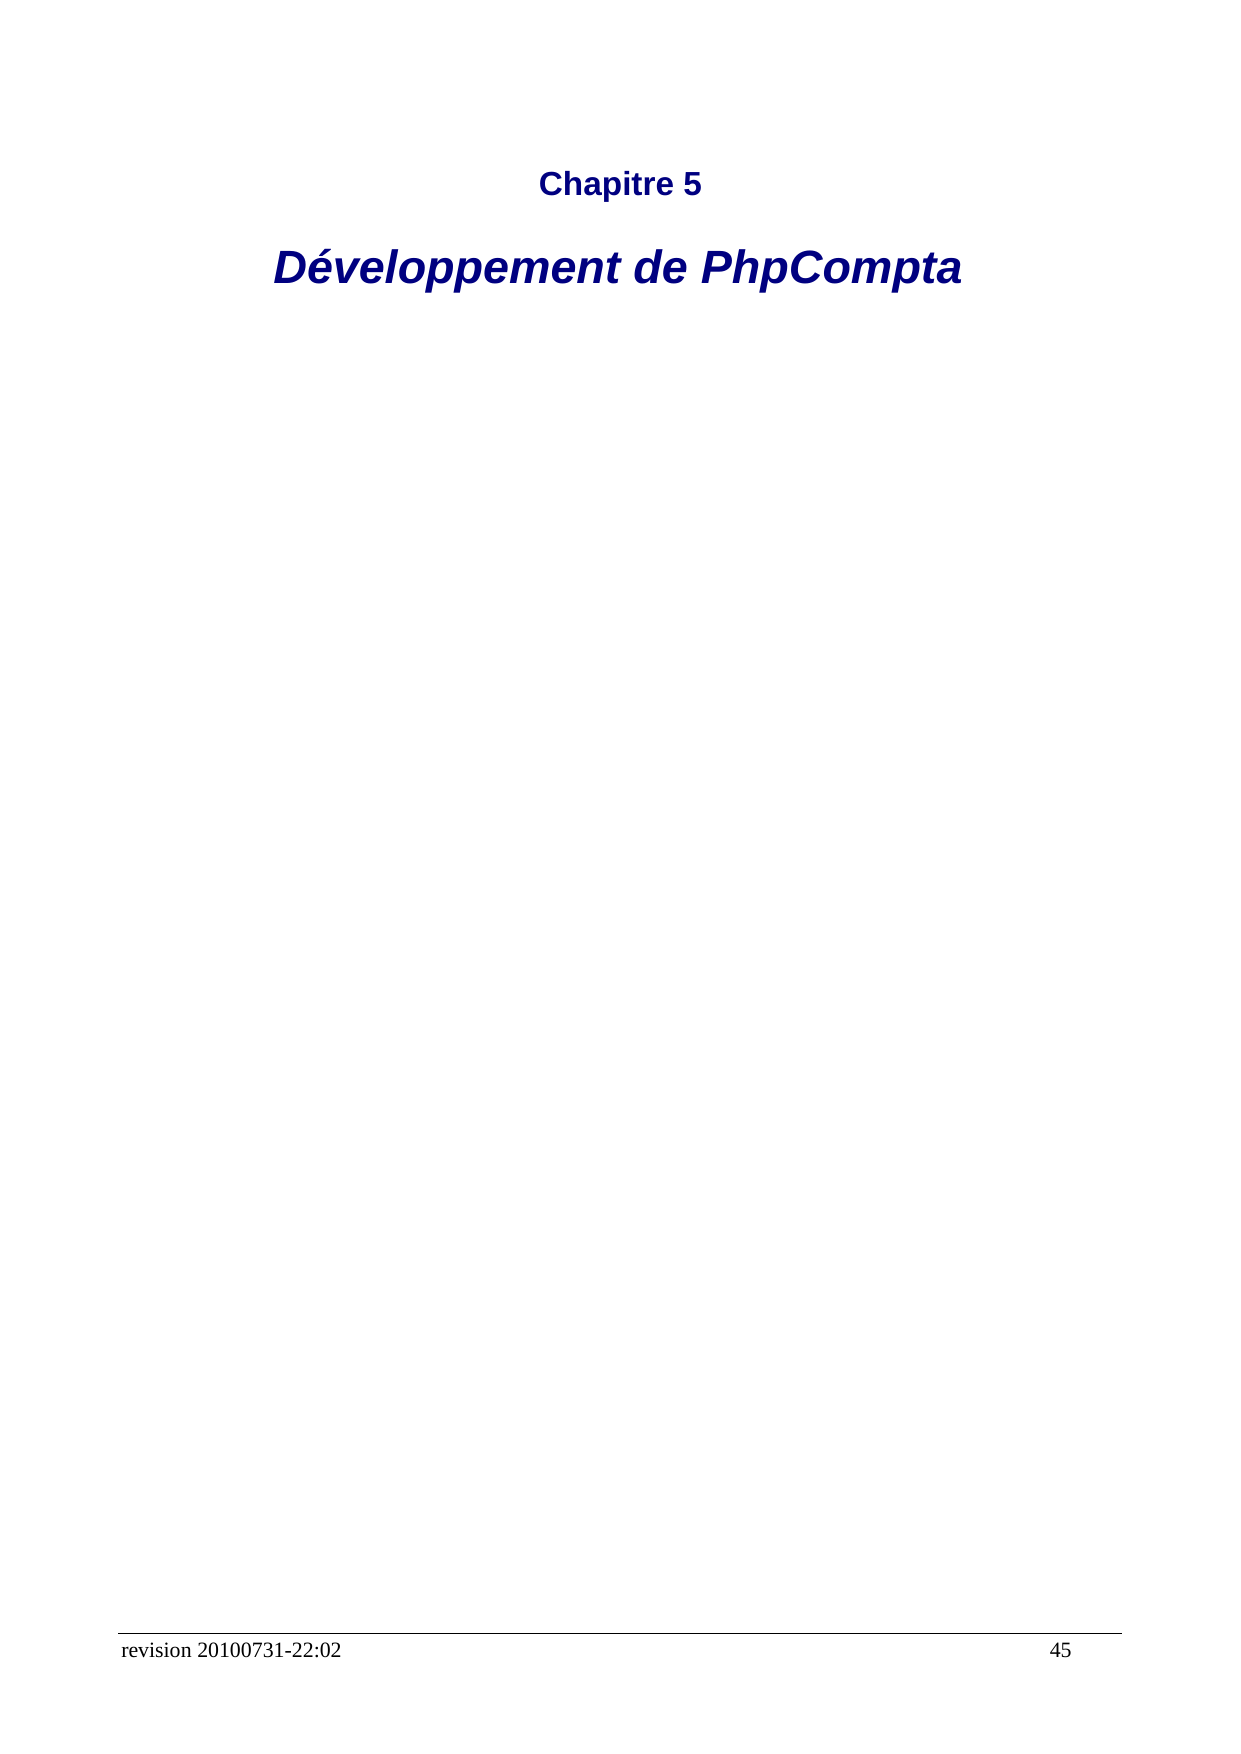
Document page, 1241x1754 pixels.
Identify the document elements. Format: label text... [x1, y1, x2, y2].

subtitle Développement de PhpCompta [118, 240, 1122, 294]
subtitle Chapitre 5 [118, 164, 1122, 202]
